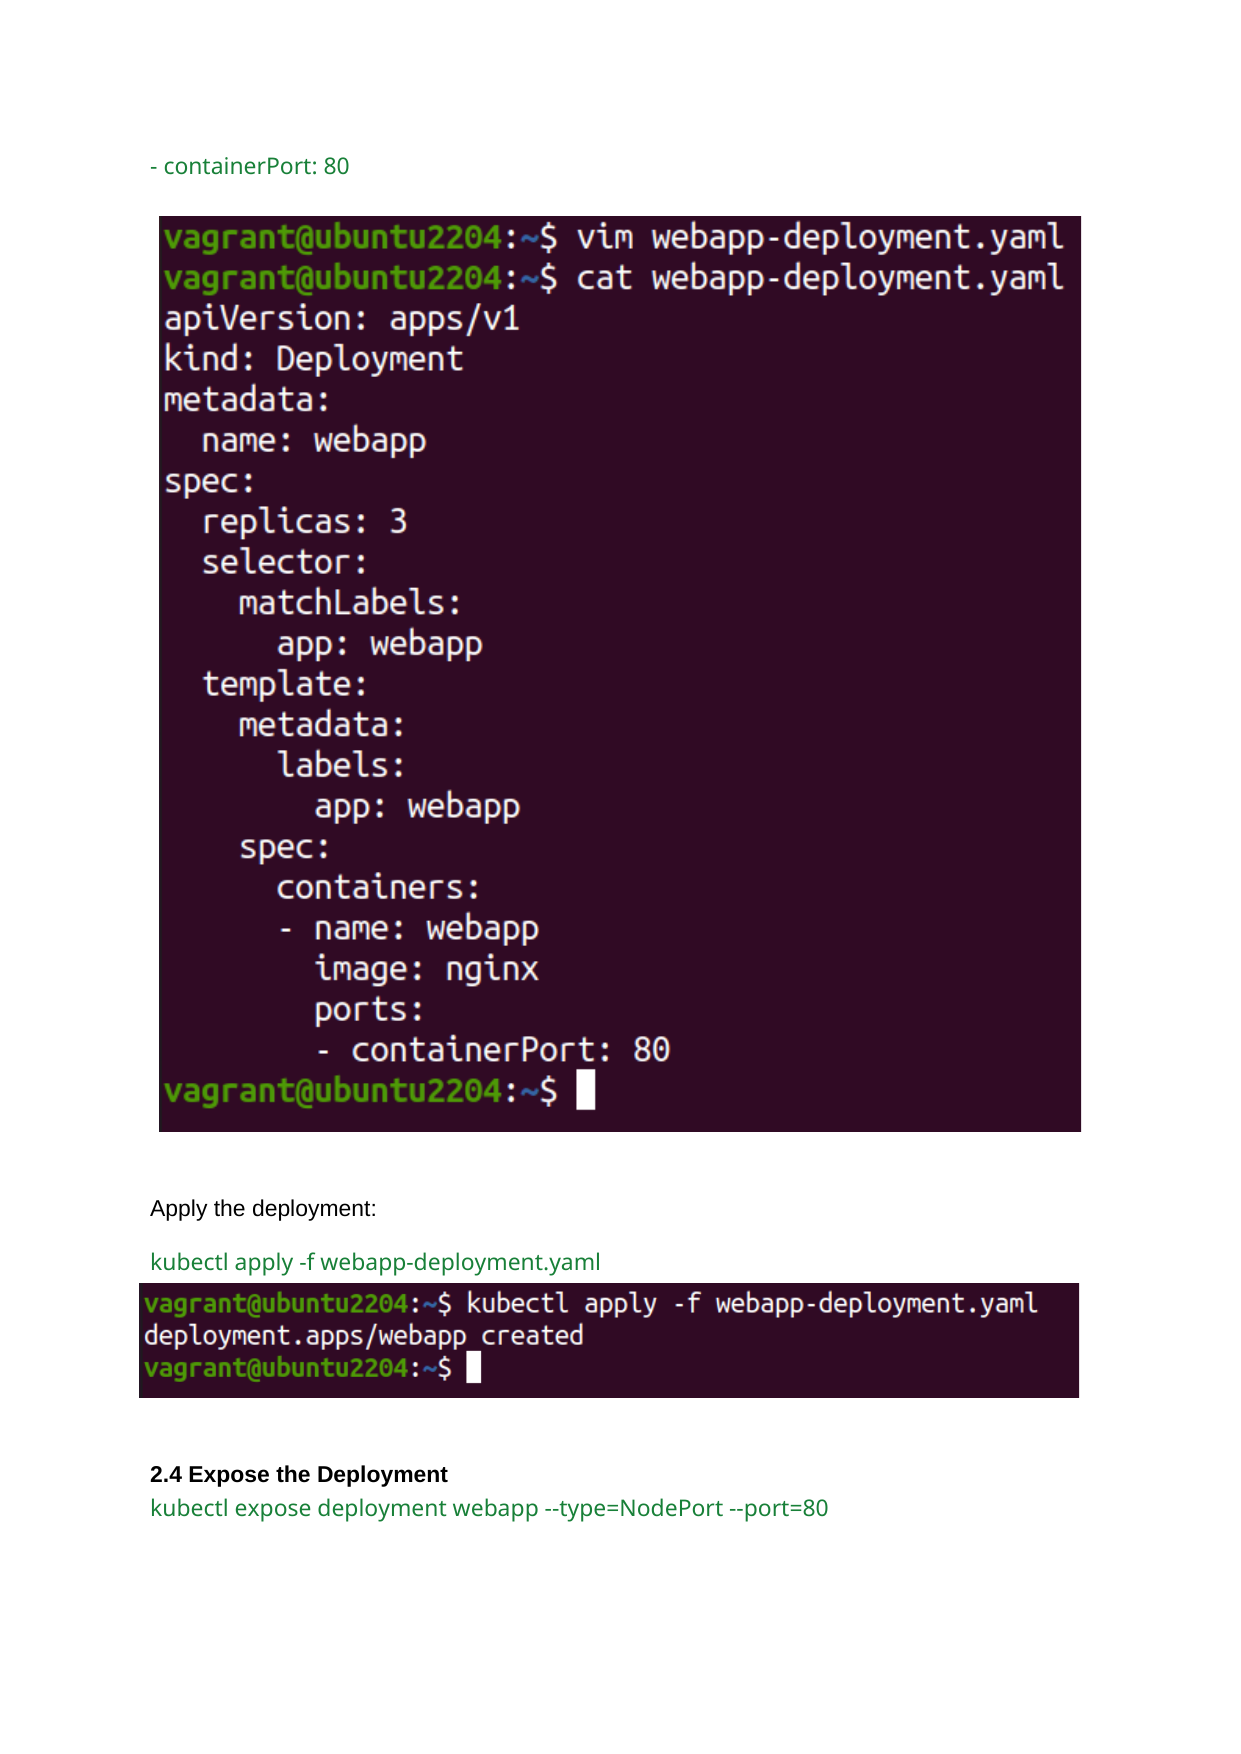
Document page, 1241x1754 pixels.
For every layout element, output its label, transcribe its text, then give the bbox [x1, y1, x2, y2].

picture [139, 1283, 1080, 1398]
text kubectl expose deployment webapp --type=NodePort --port=80 [150, 1492, 1090, 1523]
picture [159, 216, 1082, 1132]
text - containerPort: 80 [150, 150, 1090, 181]
subtitle 2.4 Expose the Deployment [150, 1461, 1090, 1487]
text Apply the deployment: [150, 1195, 1090, 1221]
text kubectl apply -f webapp-deployment.yaml [150, 1246, 1090, 1277]
